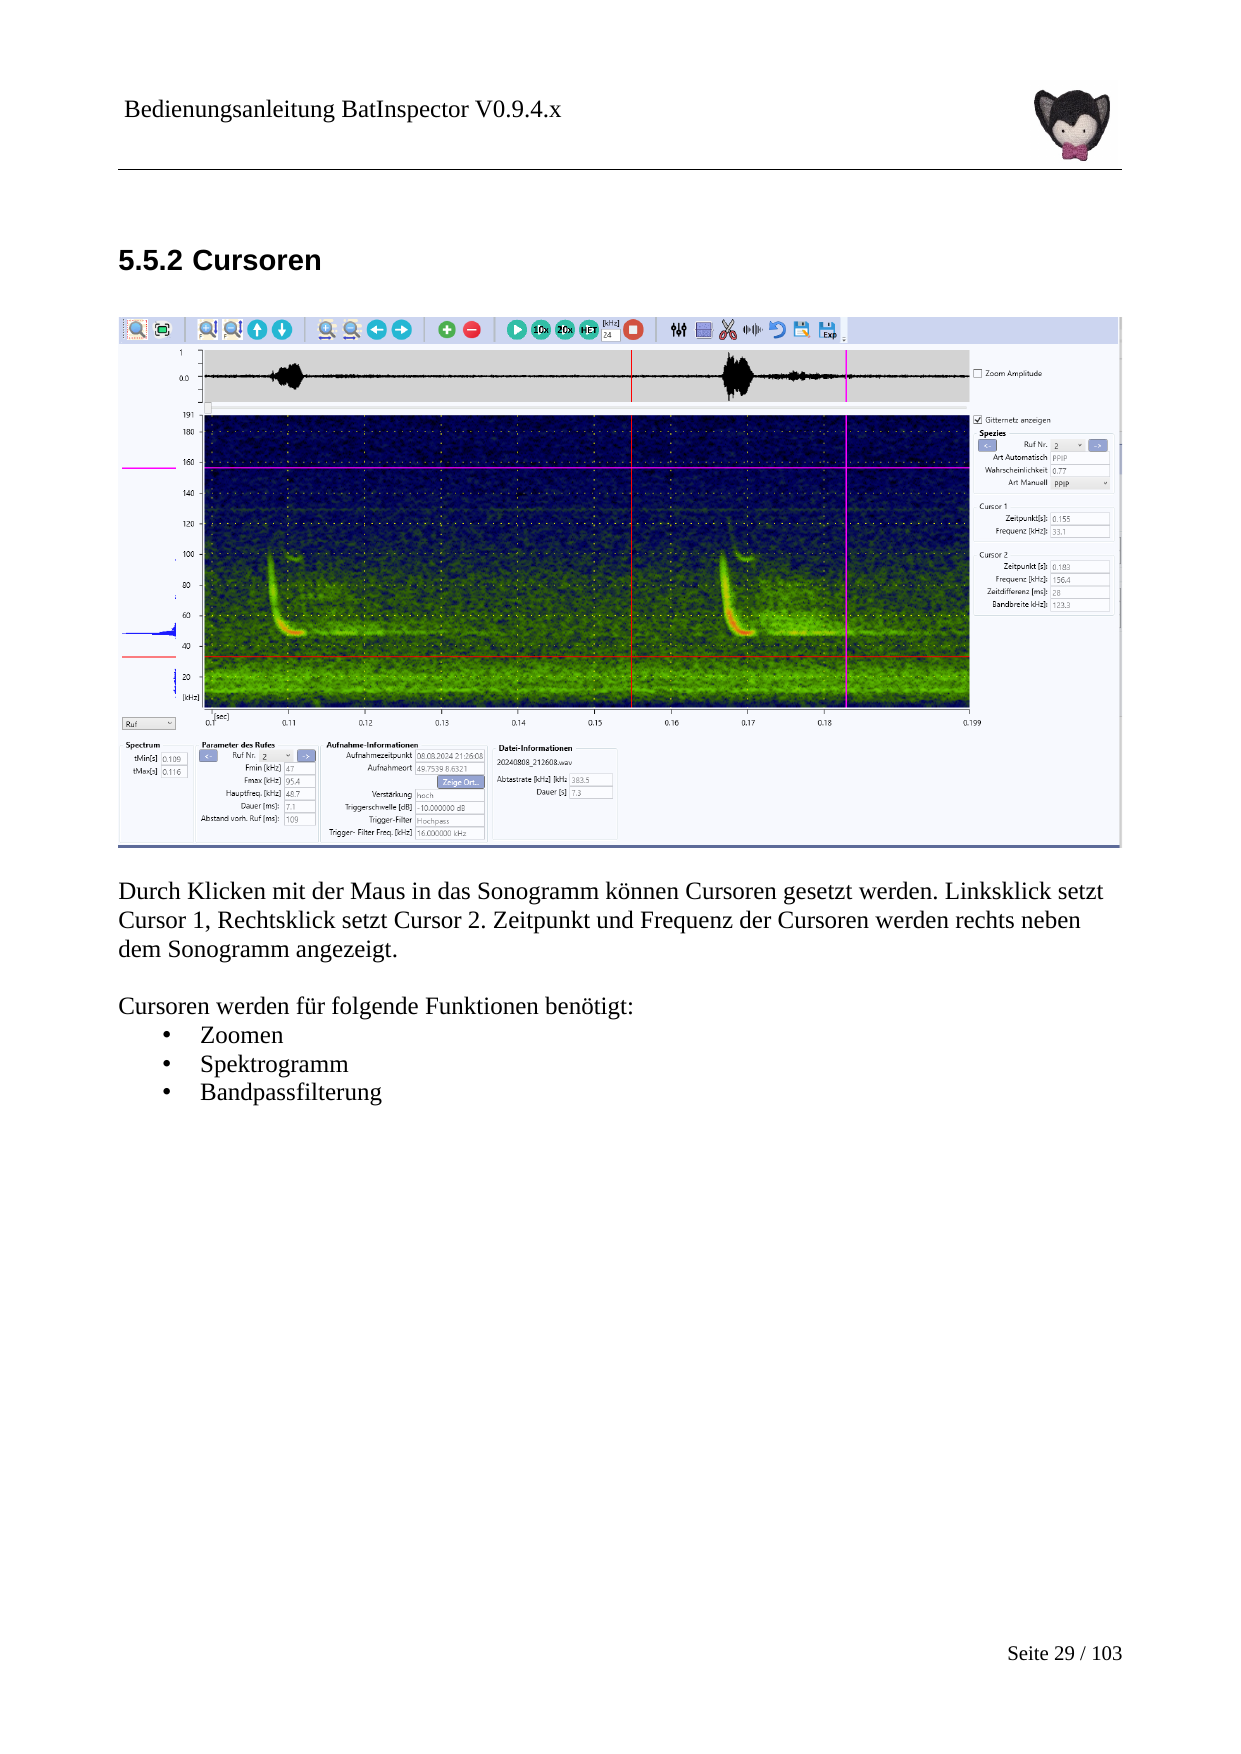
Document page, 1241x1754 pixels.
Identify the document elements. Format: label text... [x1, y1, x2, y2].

list Zoomen [162, 1020, 1122, 1049]
text Durch Klicken mit der Maus in das Sonogramm können Cursoren gesetzt werden. Linksklick setzt Cursor 1, Rechtsklick setzt Cursor 2. Zeitpunkt und Frequenz der Cursoren werden rechts neben dem Sonogramm angezeigt. [118, 876, 1122, 962]
picture [118, 317, 1123, 848]
subtitle Cursoren [118, 243, 1122, 276]
list Bandpassfilterung [162, 1077, 1122, 1106]
list Spektrogramm [162, 1049, 1122, 1077]
picture [1030, 80, 1119, 169]
text Cursoren werden für folgende Funktionen benötigt: [118, 991, 1122, 1020]
